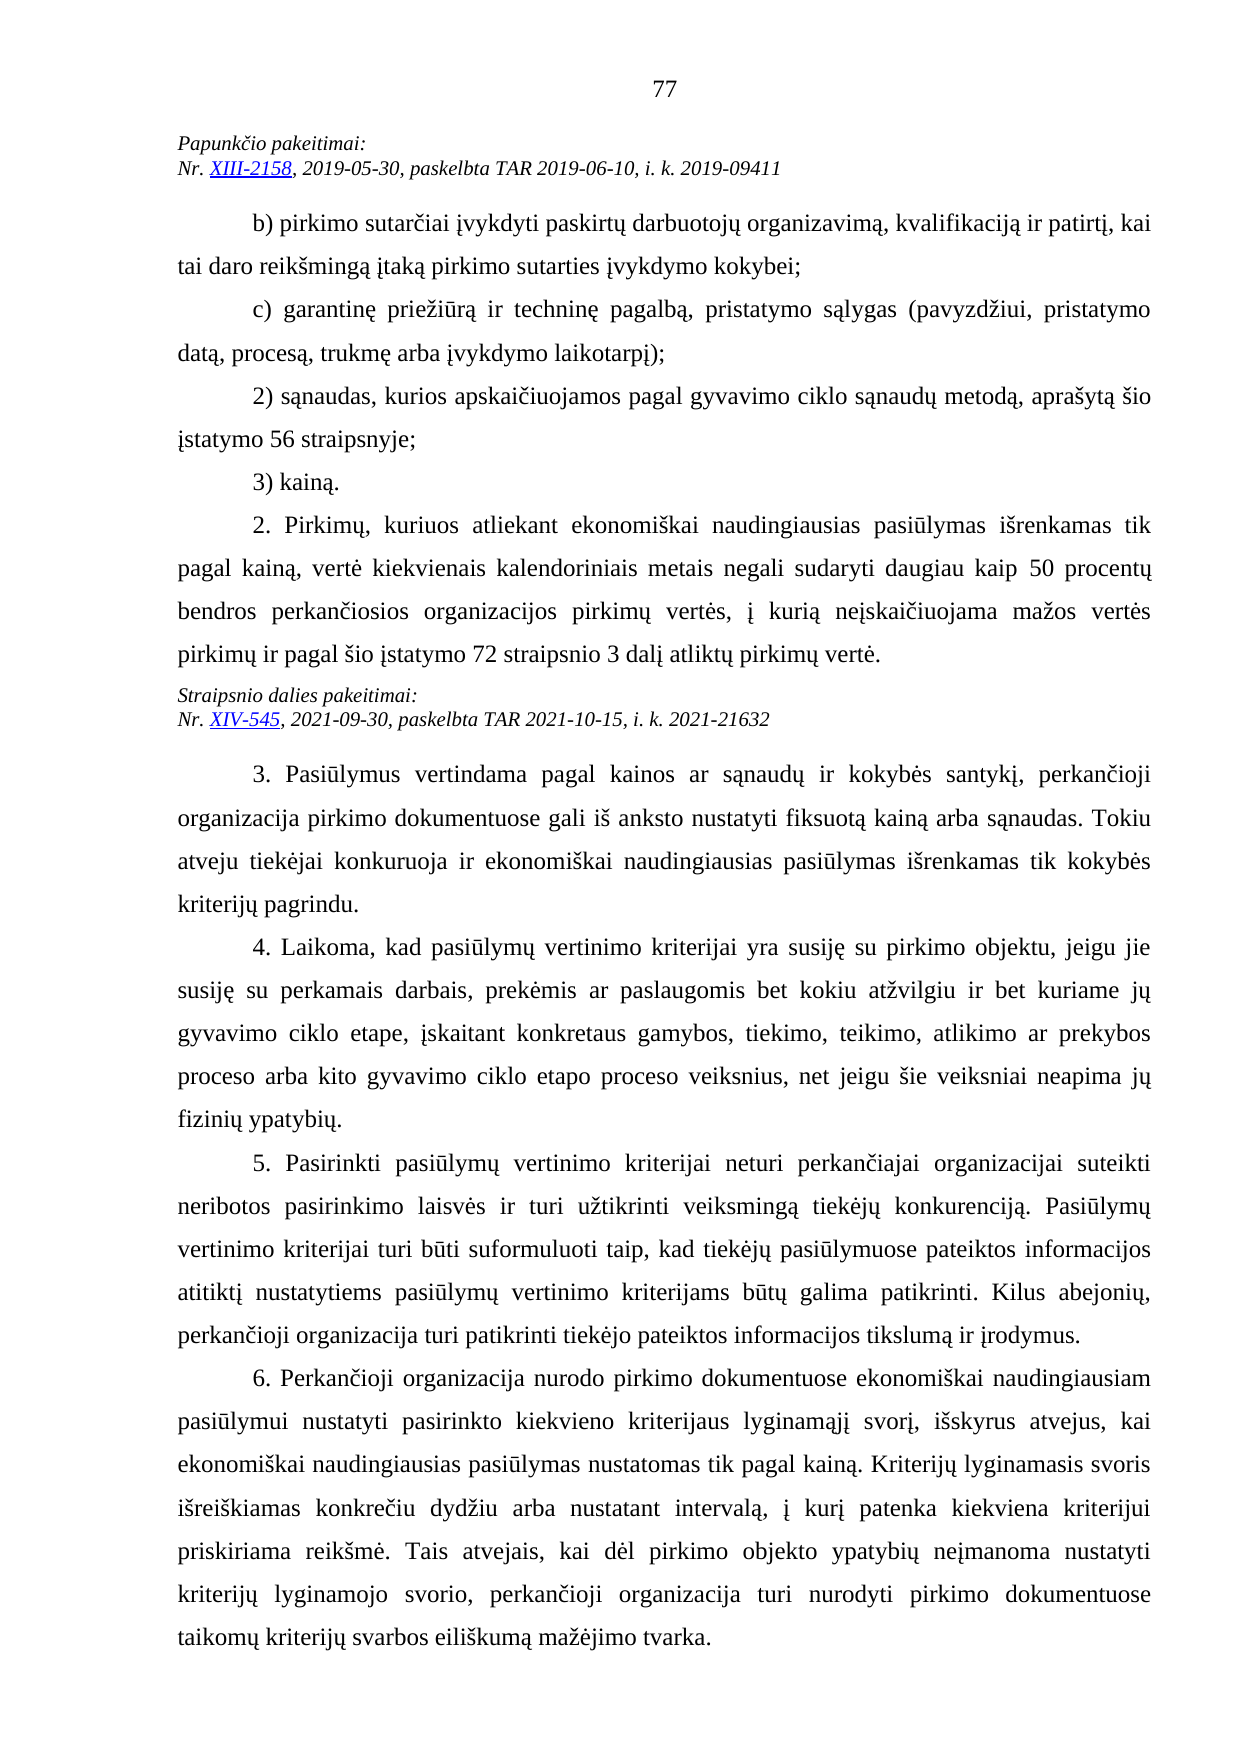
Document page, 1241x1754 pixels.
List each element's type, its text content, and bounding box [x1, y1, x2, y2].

text 6. Perkančioji organizacija nurodo pirkimo dokumentuose ekonomiškai naudingiausiam pasiūlymui nustatyti pasirinkto kiekvieno kriterijaus lyginamąjį svorį, išskyrus atvejus, kai ekonomiškai naudingiausias pasiūlymas nustatomas tik pagal kainą. Kriterijų lyginamasis svoris išreiškiamas konkrečiu dydžiu arba nustatant intervalą, į kurį patenka kiekviena kriterijui priskiriama reikšmė. Tais atvejais, kai dėl pirkimo objekto ypatybių neįmanoma nustatyti kriterijų lyginamojo svorio, perkančioji organizacija turi nurodyti pirkimo dokumentuose taikomų kriterijų svarbos eiliškumą mažėjimo tvarka. [177, 1363, 1152, 1651]
text Straipsnio dalies pakeitimai: [177, 683, 1152, 707]
text Papunkčio pakeitimai: [177, 131, 1152, 155]
text 4. Laikoma, kad pasiūlymų vertinimo kriterijai yra susiję su pirkimo objektu, jeigu jie susiję su perkamais darbais, prekėmis ar paslaugomis bet kokiu atžvilgiu ir bet kuriame jų gyvavimo ciklo etape, įskaitant konkretaus gamybos, tiekimo, teikimo, atlikimo ar prekybos proceso arba kito gyvavimo ciklo etapo proceso veiksnius, net jeigu šie veiksniai neapima jų fizinių ypatybių. [177, 932, 1152, 1133]
text 3. Pasiūlymus vertindama pagal kainos ar sąnaudų ir kokybės santykį, perkančioji organizacija pirkimo dokumentuose gali iš anksto nustatyti fiksuotą kainą arba sąnaudas. Tokiu atveju tiekėjai konkuruoja ir ekonomiškai naudingiausias pasiūlymas išrenkamas tik kokybės kriterijų pagrindu. [177, 759, 1152, 918]
text 3) kainą. [177, 467, 1152, 496]
text 5. Pasirinkti pasiūlymų vertinimo kriterijai neturi perkančiajai organizacijai suteikti neribotos pasirinkimo laisvės ir turi užtikrinti veiksmingą tiekėjų konkurenciją. Pasiūlymų vertinimo kriterijai turi būti suformuluoti taip, kad tiekėjų pasiūlymuose pateiktos informacijos atitiktį nustatytiems pasiūlymų vertinimo kriterijams būtų galima patikrinti. Kilus abejonių, perkančioji organizacija turi patikrinti tiekėjo pateiktos informacijos tikslumą ir įrodymus. [177, 1148, 1152, 1349]
text Nr. XIII-2158, 2019-05-30, paskelbta TAR 2019-06-10, i. k. 2019-09411 [177, 155, 1152, 179]
text b) pirkimo sutarčiai įvykdyti paskirtų darbuotojų organizavimą, kvalifikaciją ir patirtį, kai tai daro reikšmingą įtaką pirkimo sutarties įvykdymo kokybei; [177, 208, 1152, 280]
text 2. Pirkimų, kuriuos atliekant ekonomiškai naudingiausias pasiūlymas išrenkamas tik pagal kainą, vertė kiekvienais kalendoriniais metais negali sudaryti daugiau kaip 50 procentų bendros perkančiosios organizacijos pirkimų vertės, į kurią neįskaičiuojama mažos vertės pirkimų ir pagal šio įstatymo 72 straipsnio 3 dalį atliktų pirkimų vertė. [177, 510, 1152, 668]
text 2) sąnaudas, kurios apskaičiuojamos pagal gyvavimo ciklo sąnaudų metodą, aprašytą šio įstatymo 56 straipsnyje; [177, 381, 1152, 453]
text Nr. XIV-545, 2021-09-30, paskelbta TAR 2021-10-15, i. k. 2021-21632 [177, 707, 1152, 731]
text c) garantinę priežiūrą ir techninę pagalbą, pristatymo sąlygas (pavyzdžiui, pristatymo datą, procesą, trukmę arba įvykdymo laikotarpį); [177, 294, 1152, 366]
